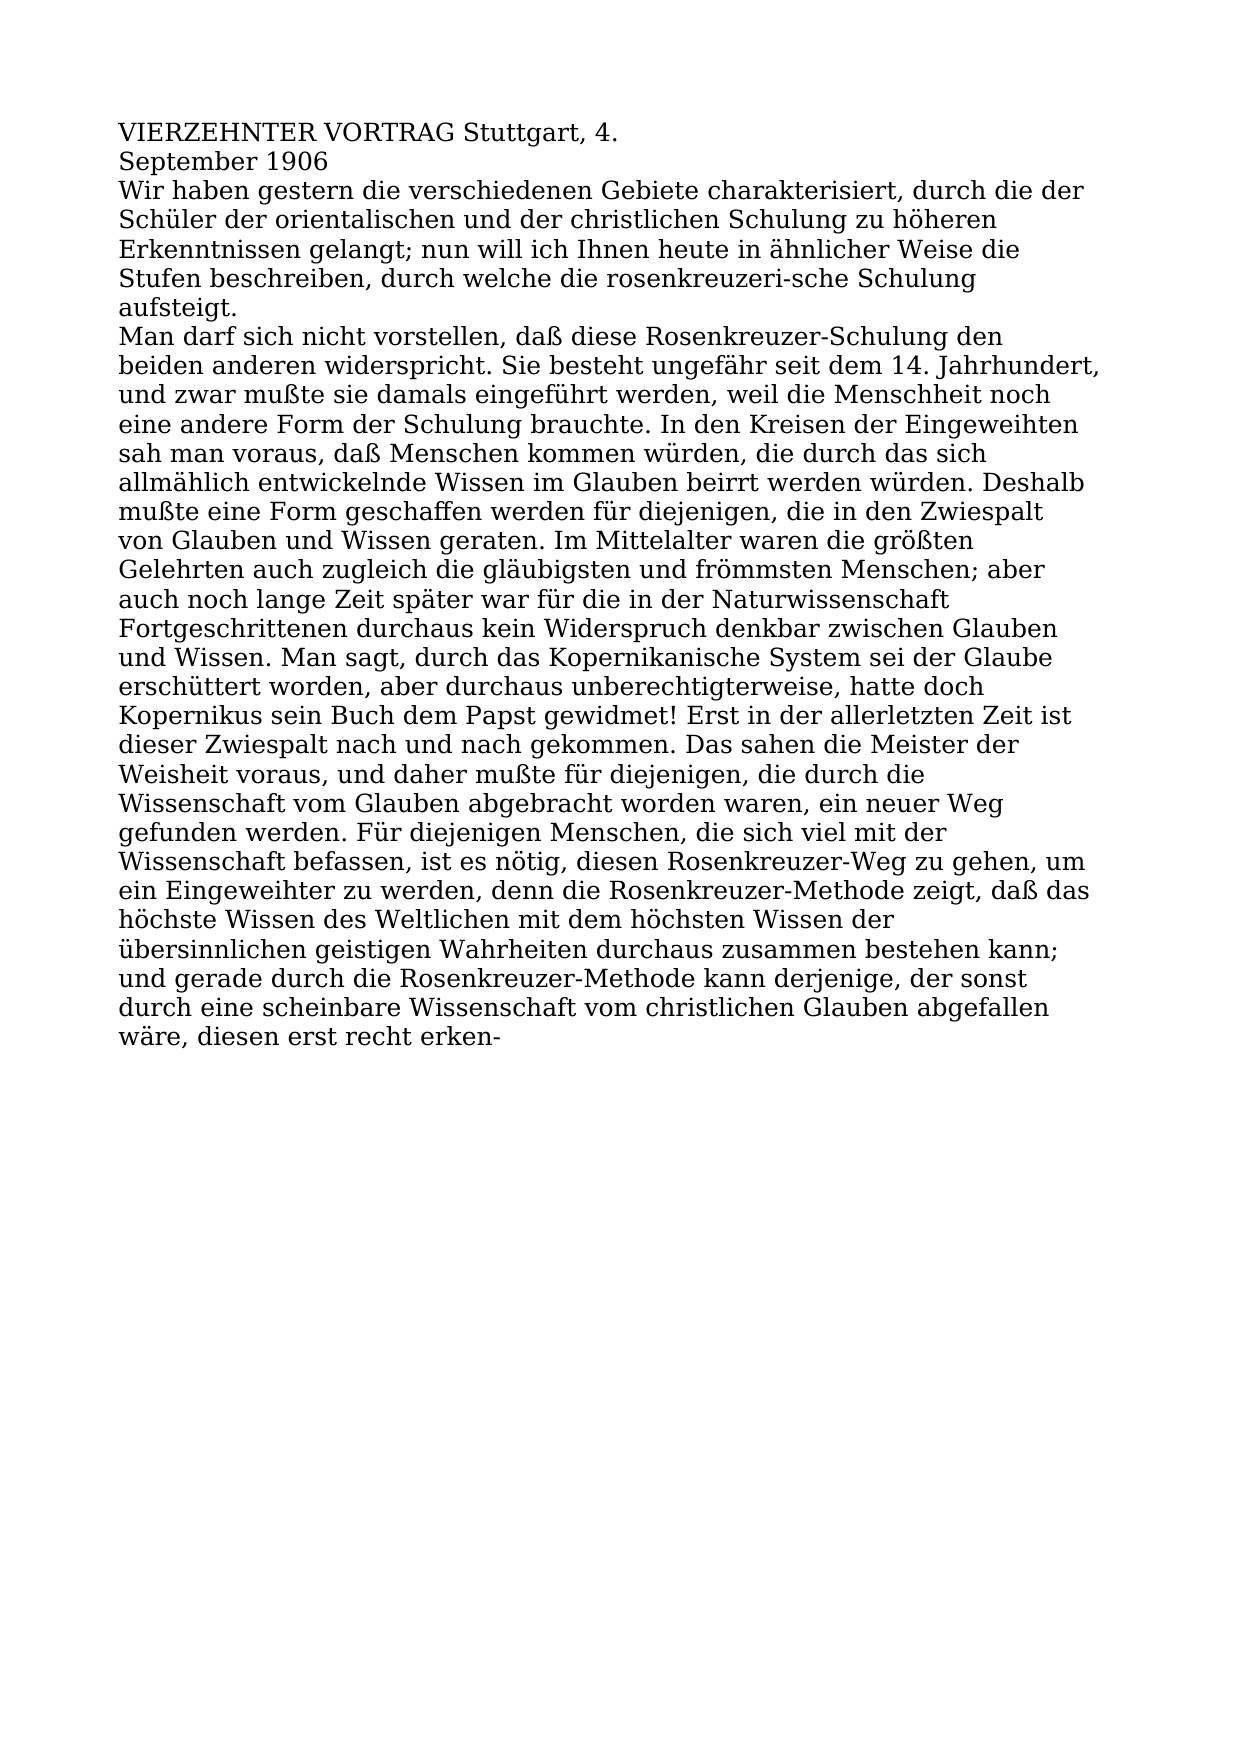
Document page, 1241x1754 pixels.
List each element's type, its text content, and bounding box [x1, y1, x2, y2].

text Kopernikus sein Buch dem Papst gewidmet! Erst in der allerletzten Zeit ist [118, 701, 1122, 731]
text gefunden werden. Für diejenigen Menschen, die sich viel mit der [118, 818, 1122, 847]
text Wissenschaft befassen, ist es nötig, diesen Rosenkreuzer-Weg zu gehen, um [118, 847, 1122, 876]
text ein Eingeweihter zu werden, denn die Rosenkreuzer-Methode zeigt, daß das [118, 876, 1122, 906]
text Schüler der orientalischen und der christlichen Schulung zu höheren [118, 206, 1122, 235]
text und Wissen. Man sagt, durch das Kopernikanische System sei der Glaube [118, 643, 1122, 672]
text mußte eine Form geschaffen werden für diejenigen, die in den Zwiespalt [118, 497, 1122, 526]
text Wir haben gestern die verschiedenen Gebiete charakterisiert, durch die der [118, 176, 1122, 206]
text Fortgeschrittenen durchaus kein Widerspruch denkbar zwischen Glauben [118, 614, 1122, 643]
text und gerade durch die Rosenkreuzer-Methode kann derjenige, der sonst [118, 964, 1122, 993]
text beiden anderen widerspricht. Sie besteht ungefähr seit dem 14. Jahrhundert, [118, 351, 1122, 381]
text und zwar mußte sie damals eingeführt werden, weil die Menschheit noch [118, 381, 1122, 410]
text dieser Zwiespalt nach und nach gekommen. Das sahen die Meister der [118, 731, 1122, 760]
text übersinnlichen geistigen Wahrheiten durchaus zusammen bestehen kann; [118, 935, 1122, 964]
text Stufen beschreiben, durch welche die rosenkreuzeri-sche Schulung [118, 264, 1122, 293]
text Erkenntnissen gelangt; nun will ich Ihnen heute in ähnlicher Weise die [118, 235, 1122, 264]
text September 1906 [118, 147, 1122, 176]
text VIERZEHNTER VORTRAG Stuttgart, 4. [118, 118, 1122, 147]
text auch noch lange Zeit später war für die in der Naturwissenschaft [118, 585, 1122, 614]
text allmählich entwickelnde Wissen im Glauben beirrt werden würden. Deshalb [118, 468, 1122, 497]
text wäre, diesen erst recht erken- [118, 1022, 1122, 1051]
text eine andere Form der Schulung brauchte. In den Kreisen der Eingeweihten [118, 410, 1122, 439]
text Weisheit voraus, und daher mußte für diejenigen, die durch die [118, 760, 1122, 789]
text sah man voraus, daß Menschen kommen würden, die durch das sich [118, 439, 1122, 468]
text erschüttert worden, aber durchaus unberechtigterweise, hatte doch [118, 672, 1122, 701]
text Wissenschaft vom Glauben abgebracht worden waren, ein neuer Weg [118, 789, 1122, 818]
text Man darf sich nicht vorstellen, daß diese Rosenkreuzer-Schulung den [118, 322, 1122, 351]
text höchste Wissen des Weltlichen mit dem höchsten Wissen der [118, 906, 1122, 935]
text durch eine scheinbare Wissenschaft vom christlichen Glauben abgefallen [118, 993, 1122, 1022]
text von Glauben und Wissen geraten. Im Mittelalter waren die größten [118, 526, 1122, 556]
text aufsteigt. [118, 293, 1122, 322]
text Gelehrten auch zugleich die gläubigsten und frömmsten Menschen; aber [118, 556, 1122, 585]
